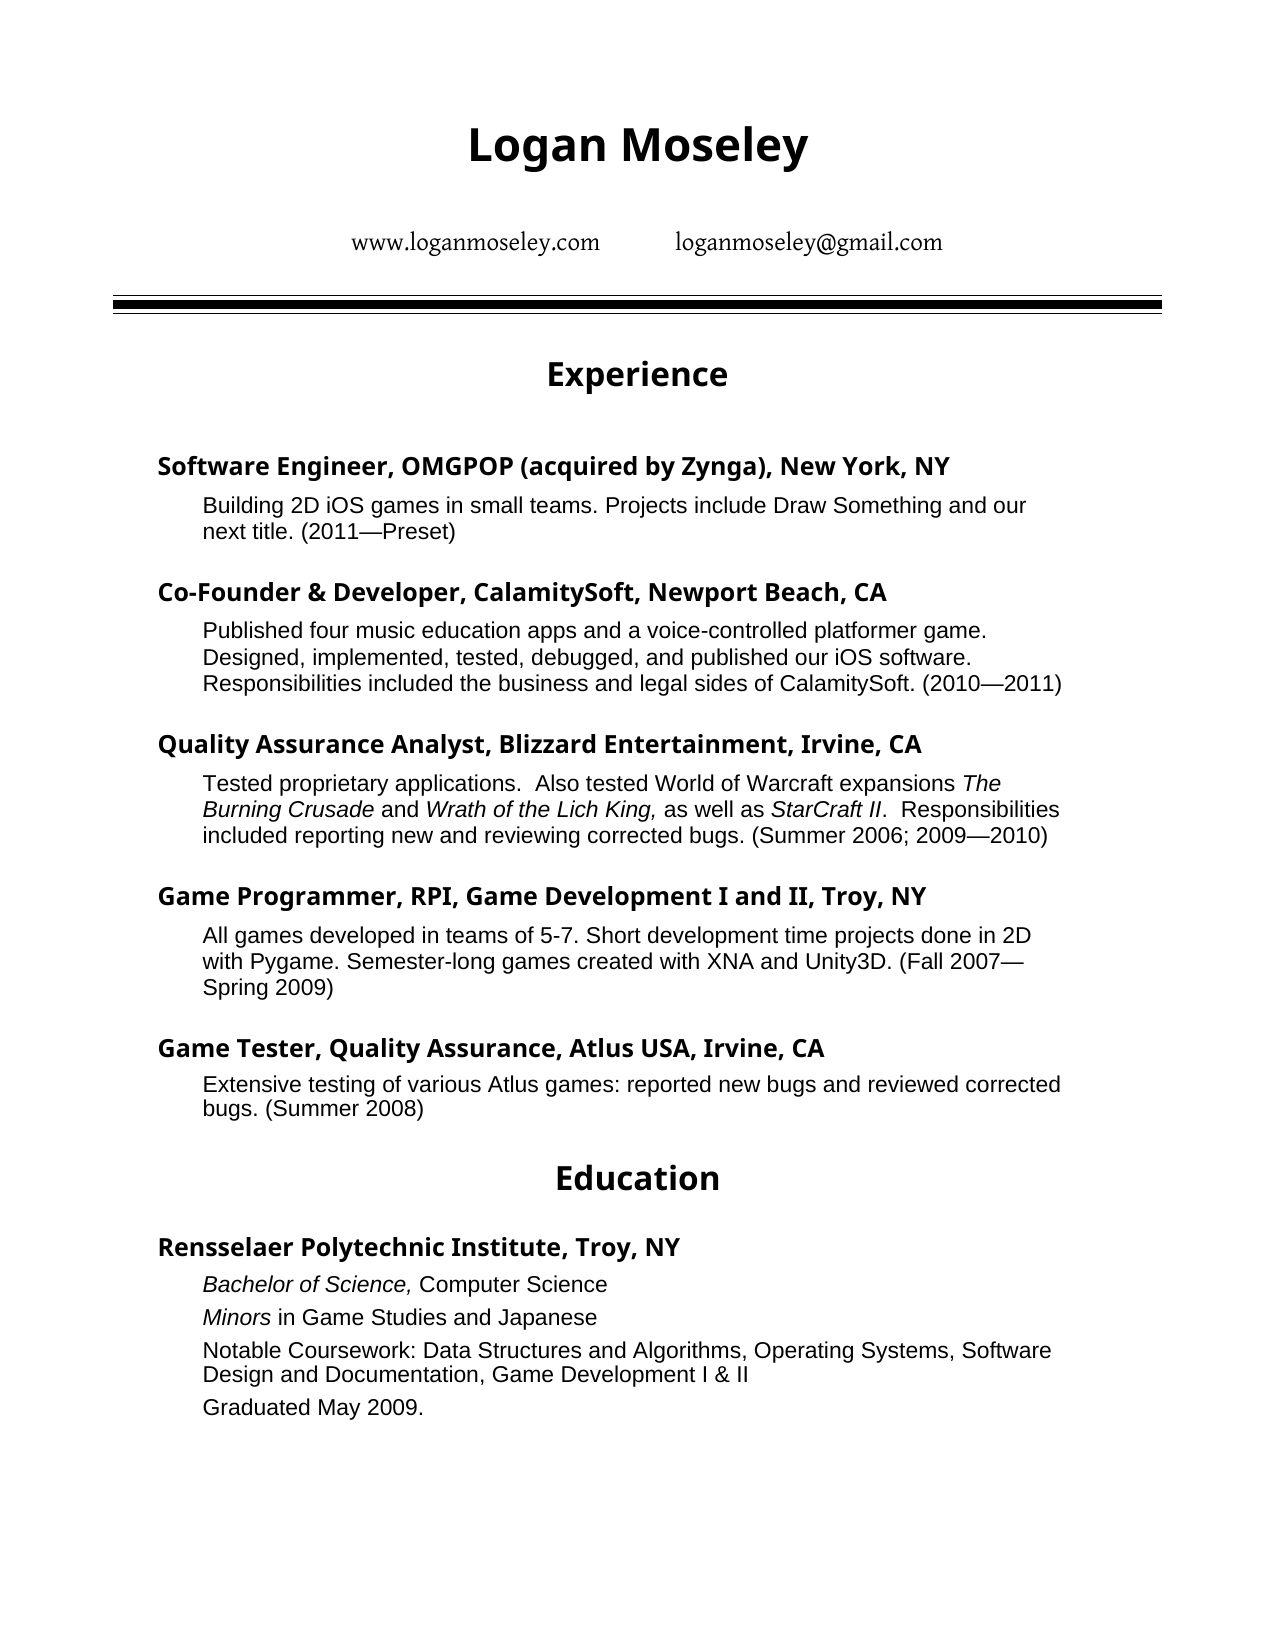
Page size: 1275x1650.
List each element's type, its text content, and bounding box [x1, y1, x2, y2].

text Extensive testing of various Atlus games: reported new bugs and reviewed corrected bugs. (Summer 2008) [202, 1074, 1072, 1122]
text Notable Coursework: Data Structures and Algorithms, Operating Systems, Software Design and Documentation, Game Development I & II [202, 1339, 1072, 1387]
text All games developed in teams of 5-7. Short development time projects done in 2D with Pygame. Semester-long games created with XNA and Unity3D. (Fall 2007—Spring 2009) [202, 922, 1072, 1001]
text Quality Assurance Analyst, Blizzard Entertainment, Irvine, CA [157, 726, 1117, 761]
text Building 2D iOS games in small teams. Projects include Draw Something and our next title. (2011—Preset) [202, 492, 1072, 544]
text www.loganmoseley.com loganmoseley@gmail.com [112, 206, 1162, 309]
subtitle Education [112, 1154, 1162, 1200]
text Published four music education apps and a voice-controlled platformer game. Designed, implemented, tested, debugged, and published our iOS software. Responsibilities included the business and legal sides of CalamitySoft. (2010—2011) [202, 617, 1072, 696]
text Minors in Game Studies and Japanese [202, 1306, 1072, 1330]
subtitle Experience [112, 314, 1162, 419]
text Tested proprietary applications. Also tested World of Warcraft expansions The Burning Crusade and Wrath of the Lich King, as well as StarCraft II. Responsibilities included reporting new and reviewing corrected bugs. (Summer 2006; 2009—2010) [202, 769, 1072, 848]
text Game Tester, Quality Assurance, Atlus USA, Irvine, CA [157, 1031, 1117, 1065]
text Software Engineer, OMGPOP (acquired by Zynga), New York, NY [157, 449, 1117, 483]
title Logan Moseley [112, 112, 1162, 175]
text Game Programmer, RPI, Game Development I and II, Troy, NY [157, 878, 1117, 913]
text Graduated May 2009. [202, 1396, 1072, 1420]
text Bachelor of Science, Computer Science [202, 1273, 1072, 1297]
text Rensselaer Polytechnic Institute, Troy, NY [157, 1230, 1117, 1264]
text Co-Founder & Developer, CalamitySoft, Newport Beach, CA [157, 574, 1117, 608]
